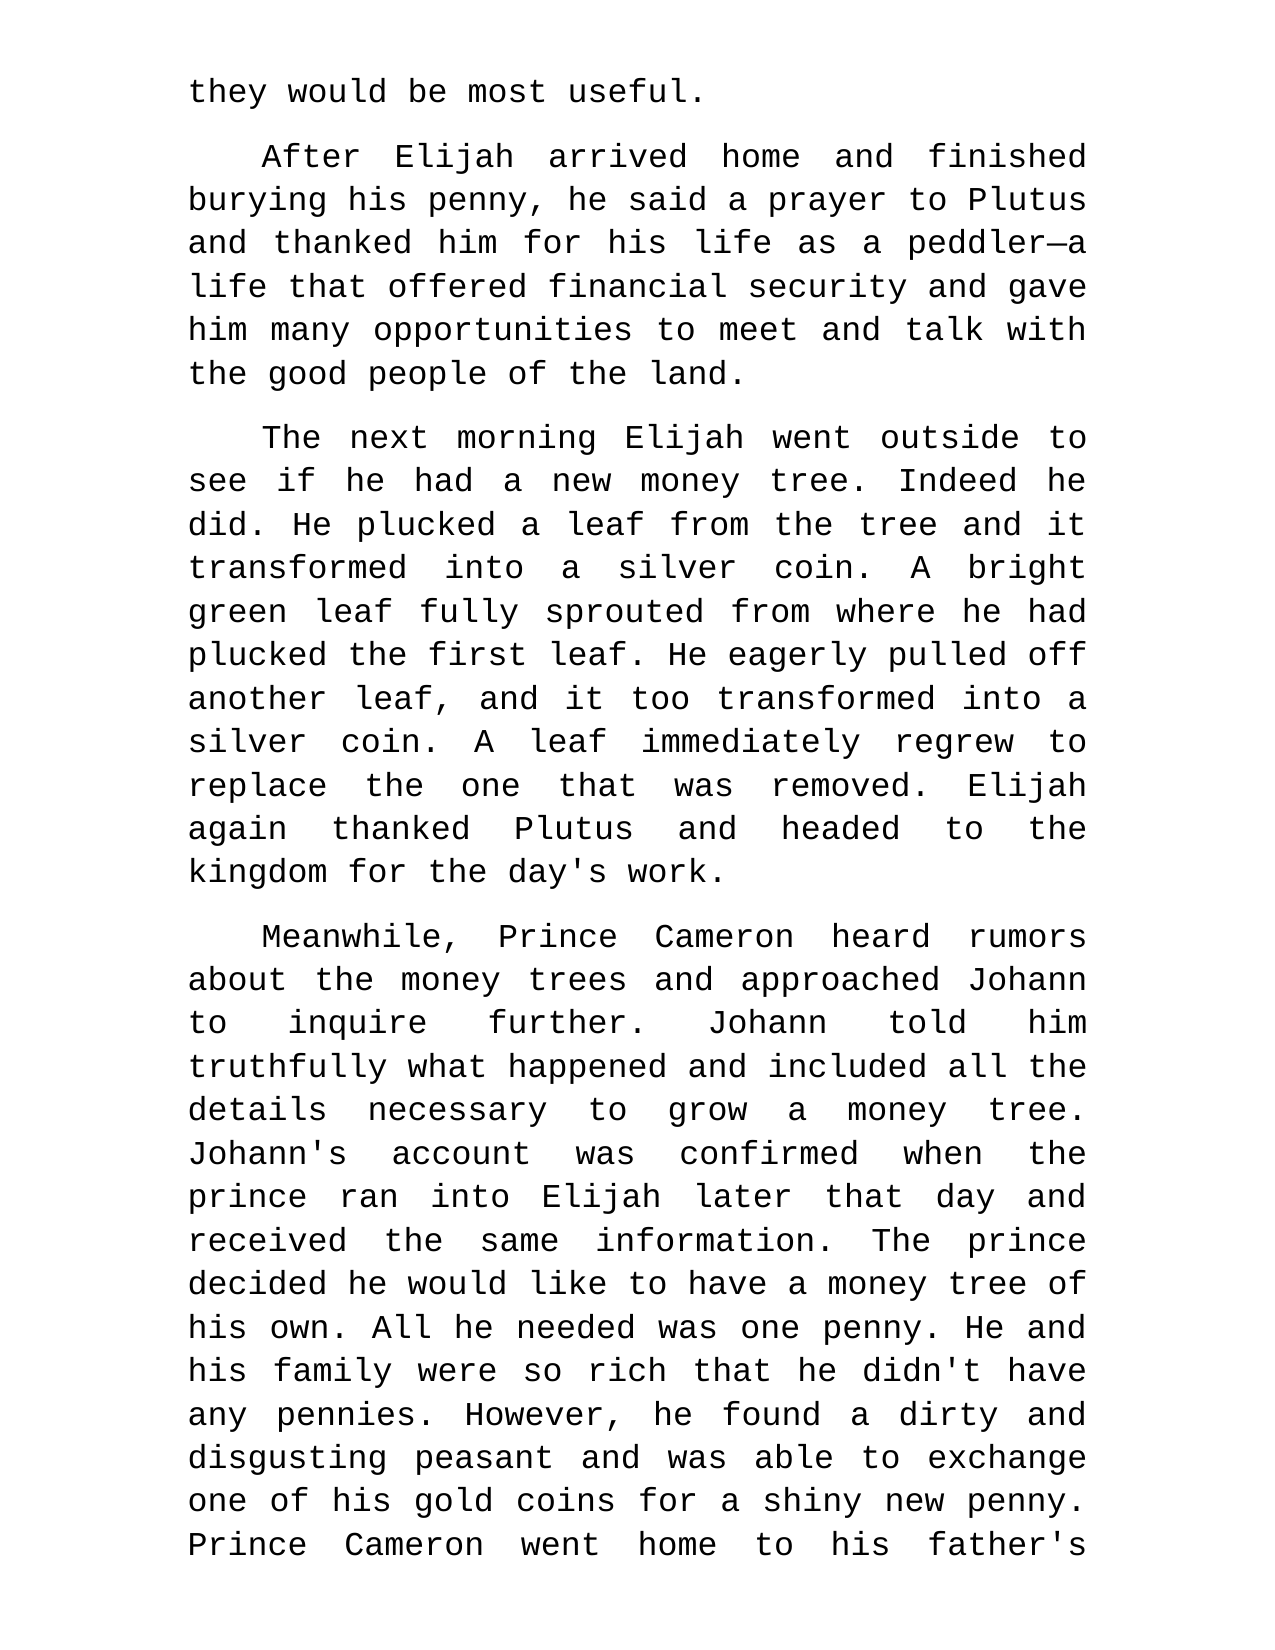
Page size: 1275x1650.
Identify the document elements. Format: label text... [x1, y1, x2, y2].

text Meanwhile, Prince Cameron heard rumors about the money trees and approached Johann to inquire further. Johann told him truthfully what happened and included all the details necessary to grow a money tree. Johann's account was confirmed when the prince ran into Elijah later that day and received the same information. The prince decided he would like to have a money tree of his own. All he needed was one penny. He and his family were so rich that he didn't have any pennies. However, he found a dirty and disgusting peasant and was able to exchange one of his gold coins for a shiny new penny. Prince Cameron went home to his father's [187, 919, 1087, 1565]
text After Elijah arrived home and finished burying his penny, he said a prayer to Plutus and thanked him for his life as a peddler—a life that offered financial security and gave him many opportunities to meet and talk with the good people of the land. [187, 139, 1087, 394]
text The next morning Elijah went outside to see if he had a new money tree. Indeed he did. He plucked a leaf from the tree and it transformed into a silver coin. A bright green leaf fully sprouted from where he had plucked the first leaf. He eagerly pulled off another leaf, and it too transformed into a silver coin. A leaf immediately regrew to replace the one that was removed. Elijah again thanked Plutus and headed to the kingdom for the day's work. [187, 421, 1087, 893]
text they would be most useful. [187, 75, 1087, 113]
